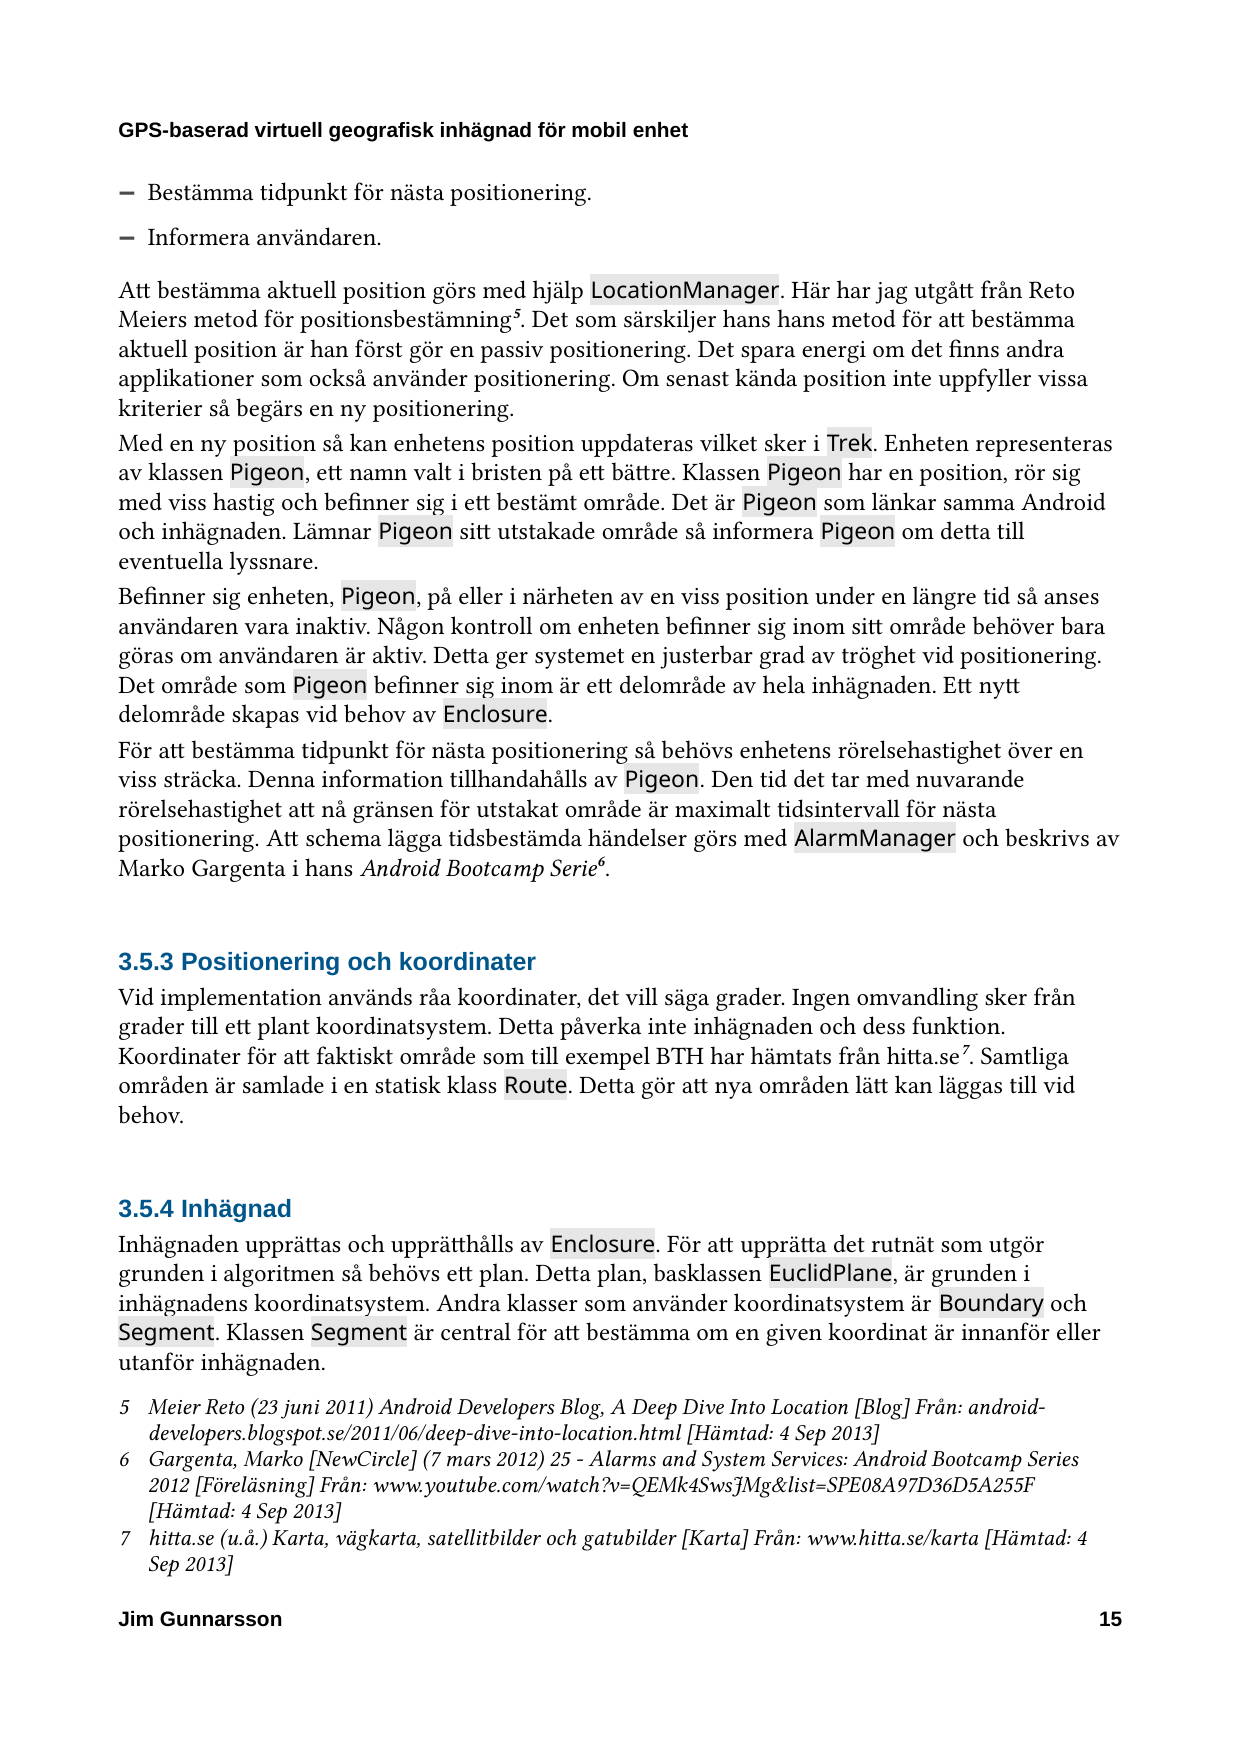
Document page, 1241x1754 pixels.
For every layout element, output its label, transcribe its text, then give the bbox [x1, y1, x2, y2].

subtitle Positionering och koordinater [118, 947, 1122, 976]
list Bestämma tidpunkt för nästa positionering. [118, 177, 1122, 207]
text Gargenta, Marko [NewCircle] (7 mars 2012) 25 - Alarms and System Services: Android Bootcamp Series 2012 [Föreläsning] Från: www.youtube.com/watch?v=QEMk4SwsJMg&list=SPE08A97D36D5A255F [Hämtad: 4 Sep 2013] [118, 1446, 1122, 1524]
list Informera användaren. [118, 221, 1122, 251]
text Befinner sig enheten, Pigeon, på eller i närheten av en viss position under en längre tid så anses användaren vara inaktiv. Någon kontroll om enheten befinner sig inom sitt område behöver bara göras om användaren är aktiv. Detta ger systemet en justerbar grad av tröghet vid positionering. Det område som Pigeon befinner sig inom är ett delområde av hela inhägnaden. Ett nytt delområde skapas vid behov av Enclosure. [118, 581, 1122, 728]
text Inhägnaden upprättas och upprätthålls av Enclosure. För att upprätta det rutnät som utgör grunden i algoritmen så behövs ett plan. Detta plan, basklassen EuclidPlane, är grunden i inhägnadens koordinatsystem. Andra klasser som använder koordinatsystem är Boundary och Segment. Klassen Segment är central för att bestämma om en given koordinat är innanför eller utanför inhägnaden. [118, 1229, 1122, 1376]
text hitta.se (u.å.) Karta, vägkarta, satellitbilder och gatubilder [Karta] Från: www.hitta.se/karta [Hämtad: 4 Sep 2013] [118, 1524, 1122, 1577]
text Att bestämma aktuell position görs med hjälp LocationManager. Här har jag utgått från Reto Meiers metod för positionsbestämning. Det som särskiljer hans hans metod för att bestämma aktuell position är han först gör en passiv positionering. Det spara energi om det finns andra applikationer som också använder positionering. Om senast kända position inte uppfyller vissa kriterier så begärs en ny positionering. [118, 274, 1122, 422]
text Med en ny position så kan enhetens position uppdateras vilket sker i Trek. Enheten representeras av klassen Pigeon, ett namn valt i bristen på ett bättre. Klassen Pigeon har en position, rör sig med viss hastig och befinner sig i ett bestämt område. Det är Pigeon som länkar samma Android och inhägnaden. Lämnar Pigeon sitt utstakade område så informera Pigeon om detta till eventuella lyssnare. [118, 428, 1122, 575]
text Vid implementation används råa koordinater, det vill säga grader. Ingen omvandling sker från grader till ett plant koordinatsystem. Detta påverka inte inhägnaden och dess funktion. Koordinater för att faktiskt område som till exempel BTH har hämtats från hitta.se. Samtliga områden är samlade i en statisk klass Route. Detta gör att nya områden lätt kan läggas till vid behov. [118, 982, 1122, 1129]
text För att bestämma tidpunkt för nästa positionering så behövs enhetens rörelsehastighet över en viss sträcka. Denna information tillhandahålls av Pigeon. Den tid det tar med nuvarande rörelsehastighet att nå gränsen för utstakat område är maximalt tidsintervall för nästa positionering. Att schema lägga tidsbestämda händelser görs med AlarmManager och beskrivs av Marko Gargenta i hans Android Bootcamp Serie. [118, 734, 1122, 882]
subtitle Inhägnad [118, 1194, 1122, 1223]
text Meier Reto (23 juni 2011) Android Developers Blog, A Deep Dive Into Location [Blog] Från: android-developers.blogspot.se/2011/06/deep-dive-into-location.html [Hämtad: 4 Sep 2013] [118, 1394, 1122, 1446]
